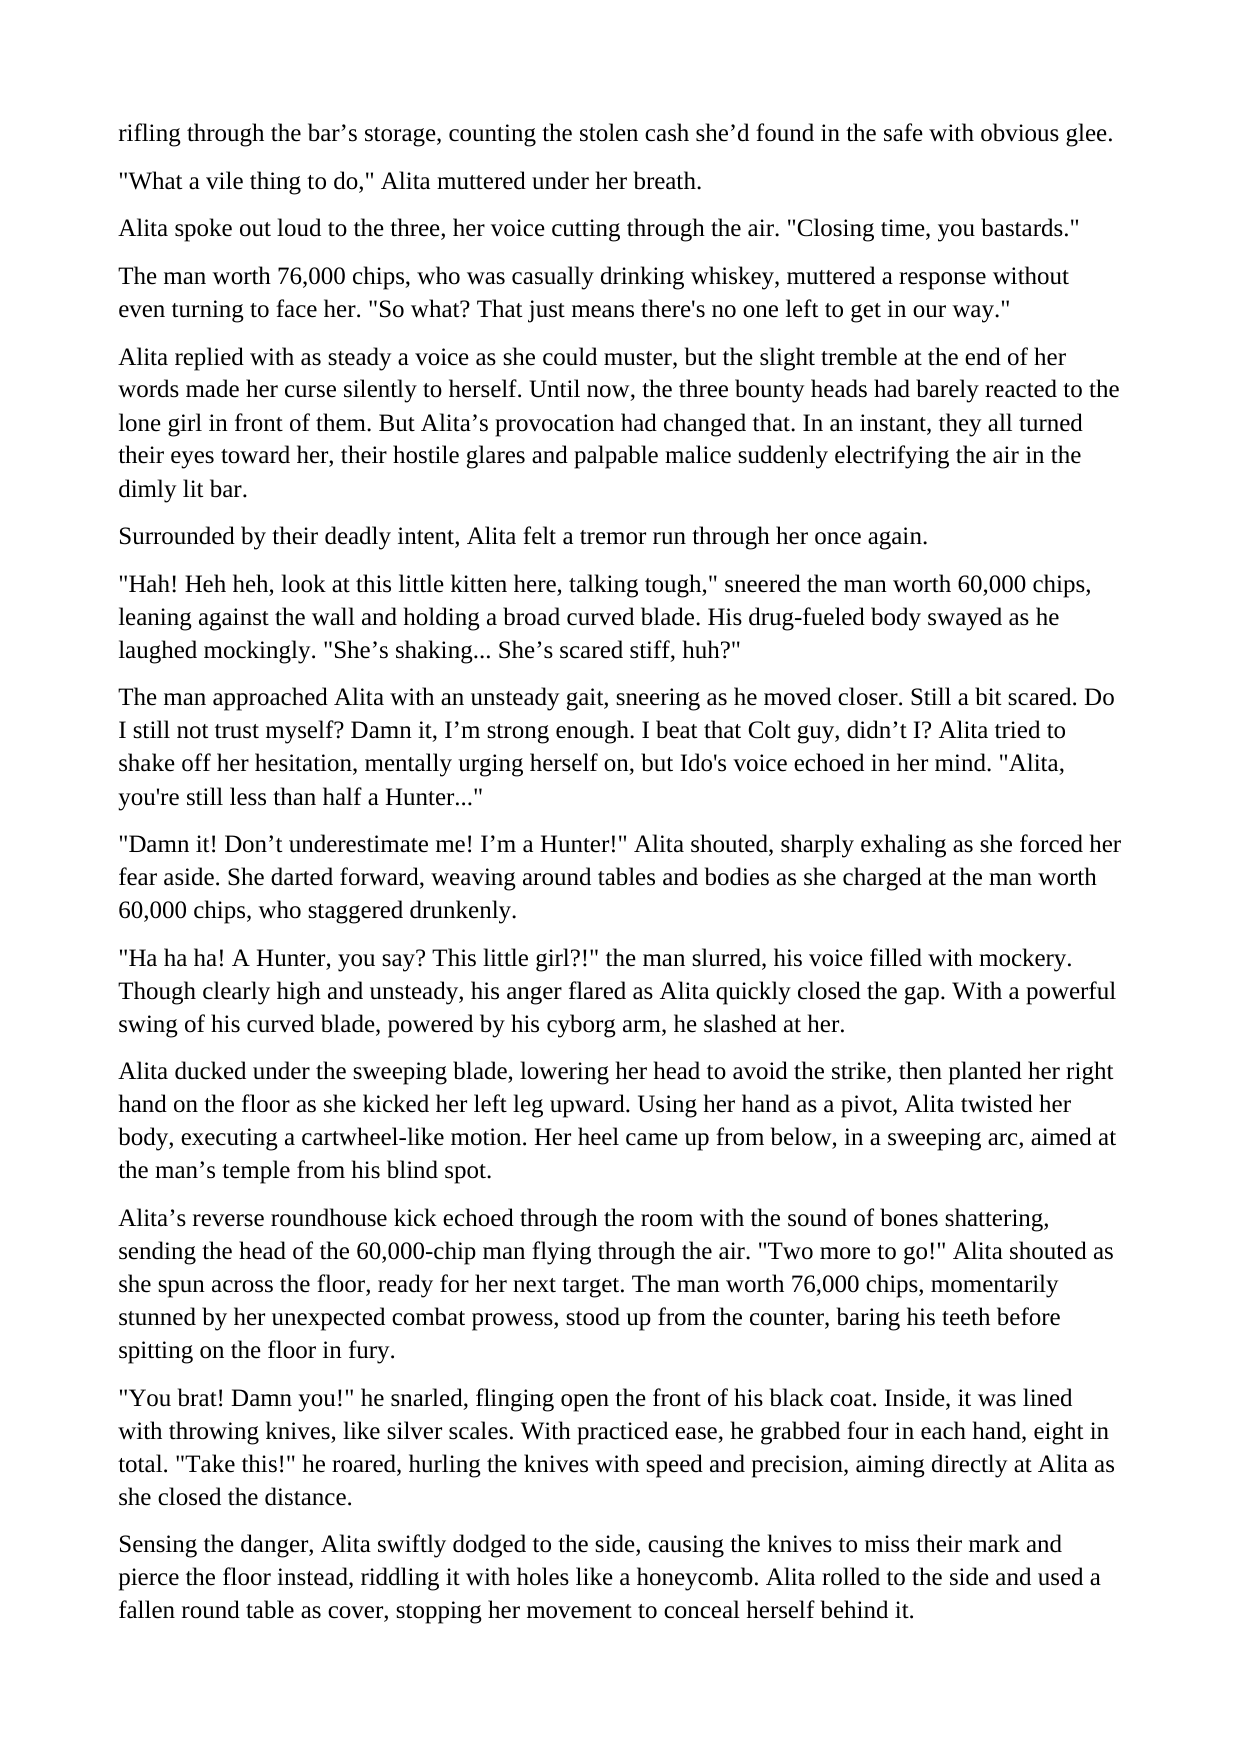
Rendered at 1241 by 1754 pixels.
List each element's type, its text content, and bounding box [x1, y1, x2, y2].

text "What a vile thing to do," Alita muttered under her breath. [118, 166, 1122, 194]
text Alita replied with as steady a voice as she could muster, but the slight tremble at the end of her words made her curse silently to herself. Until now, the three bounty heads had barely reacted to the lone girl in front of them. But Alita’s provocation had changed that. In an instant, they all turned their eyes toward her, their hostile glares and palpable malice suddenly electrifying the air in the dimly lit bar. [118, 342, 1122, 502]
text rifling through the bar’s storage, counting the stolen cash she’d found in the safe with obvious glee. [118, 118, 1122, 147]
text Alita spoke out loud to the three, her voice cutting through the air. "Closing time, you bastards." [118, 213, 1122, 242]
text Alita’s reverse roundhouse kick echoed through the room with the sound of bones shattering, sending the head of the 60,000-chip man flying through the air. "Two more to go!" Alita shouted as she spun across the floor, ready for her next target. The man worth 76,000 chips, momentarily stunned by her unexpected combat prowess, stood up from the counter, baring his teeth before spitting on the floor in fury. [118, 1203, 1122, 1364]
text Alita ducked under the sweeping blade, lowering her head to avoid the strike, then planted her right hand on the floor as she kicked her left leg upward. Using her hand as a pivot, Alita twisted her body, executing a cartwheel-like motion. Her heel came up from below, in a sweeping arc, aimed at the man’s temple from his blind spot. [118, 1056, 1122, 1184]
text Surrounded by their deadly intent, Alita felt a tremor run through her once again. [118, 521, 1122, 550]
text "Damn it! Don’t underestimate me! I’m a Hunter!" Alita shouted, sharply exhaling as she forced her fear aside. She darted forward, weaving around tables and bodies as she charged at the man worth 60,000 chips, who staggered drunkenly. [118, 829, 1122, 924]
text "You brat! Damn you!" he snarled, flinging open the front of his black coat. Inside, it was lined with throwing knives, like silver scales. With practiced ease, he grabbed four in each hand, eight in total. "Take this!" he roared, hurling the knives with speed and precision, aiming directly at Alita as she closed the distance. [118, 1383, 1122, 1511]
text "Ha ha ha! A Hunter, you say? This little girl?!" the man slurred, his voice filled with mockery. Though clearly high and unsteady, his anger flared as Alita quickly closed the gap. With a powerful swing of his curved blade, powered by his cyborg arm, he slashed at her. [118, 943, 1122, 1038]
text "Hah! Heh heh, look at this little kitten here, talking tough," sneered the man worth 60,000 chips, leaning against the wall and holding a broad curved blade. His drug-fueled body swayed as he laughed mockingly. "She’s shaking... She’s scared stiff, huh?" [118, 569, 1122, 664]
text The man approached Alita with an unsteady gait, sneering as he moved closer. Still a bit scared. Do I still not trust myself? Damn it, I’m strong enough. I beat that Colt guy, didn’t I? Alita tried to shake off her hesitation, mentally urging herself on, but Ido's voice echoed in her mind. "Alita, you're still less than half a Hunter..." [118, 682, 1122, 810]
text The man worth 76,000 chips, who was casually drinking whiskey, muttered a response without even turning to face her. "So what? That just means there's no one left to get in our way." [118, 261, 1122, 323]
text Sensing the danger, Alita swiftly dodged to the side, causing the knives to miss their mark and pierce the floor instead, riddling it with holes like a honeycomb. Alita rolled to the side and used a fallen round table as cover, stopping her movement to conceal herself behind it. [118, 1529, 1122, 1624]
